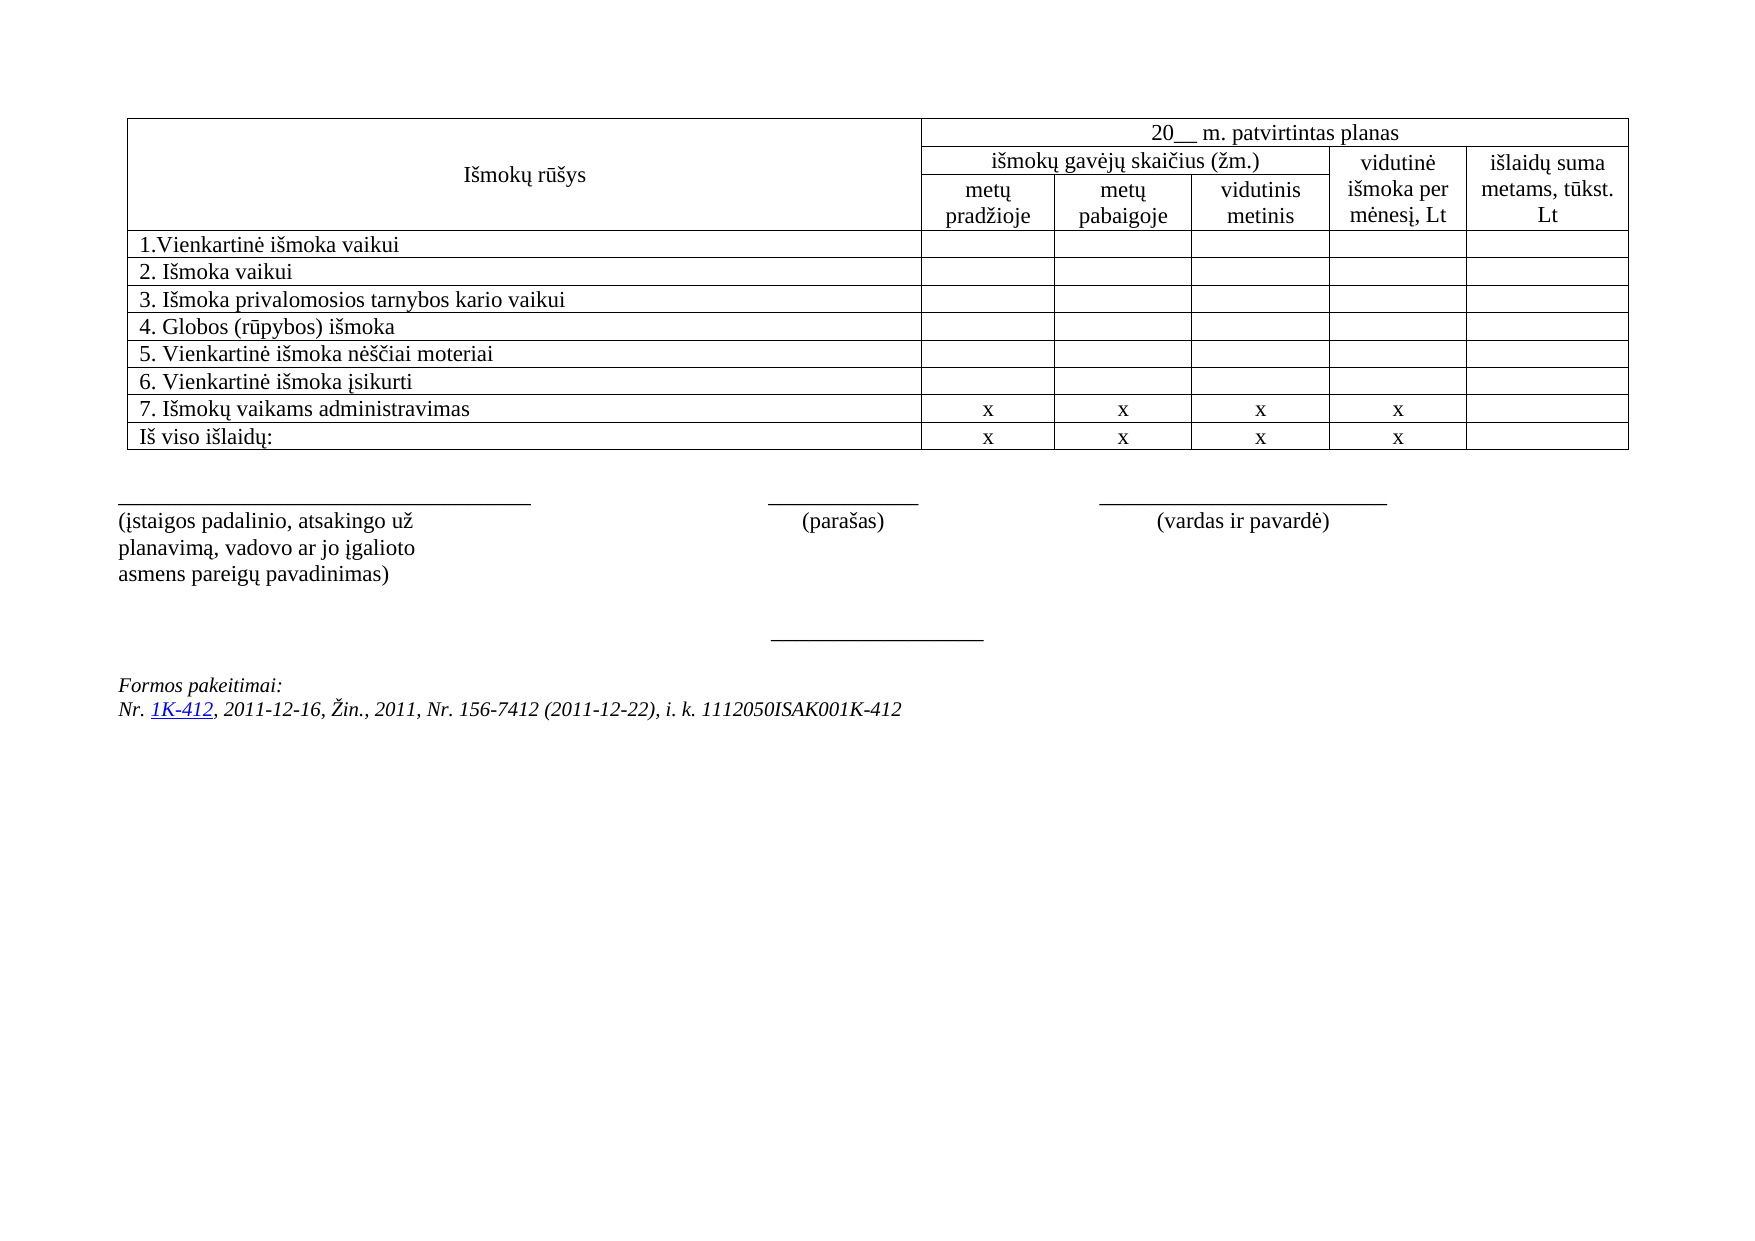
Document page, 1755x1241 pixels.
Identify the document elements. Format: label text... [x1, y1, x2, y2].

table_cell [922, 286, 1054, 312]
table_cell [1055, 258, 1191, 285]
table_cell [1192, 341, 1329, 367]
table_cell [1467, 368, 1628, 394]
table_cell metų pradžioje [922, 175, 1054, 230]
table_cell [1330, 313, 1466, 339]
table_cell [1330, 231, 1466, 257]
table_cell [1467, 341, 1628, 367]
text _________________________________ ____________ _______________________ [118, 479, 1636, 508]
table_cell [1192, 313, 1329, 339]
table_cell [1330, 368, 1466, 394]
table_cell [1192, 286, 1329, 312]
table_cell metų pabaigoje [1055, 175, 1191, 230]
table_cell 1.Vienkartinė išmoka vaikui [128, 231, 921, 257]
table_cell Iš viso išlaidų: [128, 423, 921, 449]
table_cell 4. Globos (rūpybos) išmoka [128, 313, 921, 339]
table_cell [922, 313, 1054, 339]
table_cell [922, 341, 1054, 367]
table_header 20__ m. patvirtintas planas [922, 119, 1628, 146]
table_cell x [1192, 423, 1329, 449]
table_cell [1467, 258, 1628, 285]
table_cell [1330, 286, 1466, 312]
table_header Išmokų rūšys [128, 119, 921, 230]
table_cell [1055, 231, 1191, 257]
table_cell [1055, 313, 1191, 339]
table_cell [922, 231, 1054, 257]
table_cell [1055, 286, 1191, 312]
table_cell x [1330, 395, 1466, 422]
table_cell [1467, 231, 1628, 257]
table_cell [922, 258, 1054, 285]
table_cell 6. Vienkartinė išmoka įsikurti [128, 368, 921, 394]
table_cell vidutinis metinis [1192, 175, 1329, 230]
text Formos pakeitimai: [118, 673, 1636, 697]
table_cell [1055, 341, 1191, 367]
table_cell [1330, 341, 1466, 367]
table_cell [1467, 395, 1628, 422]
table_cell išlaidų suma metams, tūkst. Lt [1467, 147, 1628, 230]
table_cell [1467, 313, 1628, 339]
table_cell x [922, 395, 1054, 422]
text Nr. 1K-412, 2011-12-16, Žin., 2011, Nr. 156-7412 (2011-12-22), i. k. 1112050ISAK001K-412 [118, 697, 1636, 721]
text planavimą, vadovo ar jo įgalioto [118, 534, 1636, 560]
table_cell x [1330, 423, 1466, 449]
table_cell [1467, 286, 1628, 312]
text _________________ [118, 615, 1636, 644]
text asmens pareigų pavadinimas) [118, 560, 1636, 587]
table_cell [1330, 258, 1466, 285]
table_cell [1192, 231, 1329, 257]
table_cell [1192, 258, 1329, 285]
table_cell x [1055, 395, 1191, 422]
table_cell x [922, 423, 1054, 449]
table_cell 3. Išmoka privalomosios tarnybos kario vaikui [128, 286, 921, 312]
table_cell 2. Išmoka vaikui [128, 258, 921, 285]
table_cell [1467, 423, 1628, 449]
table_cell 7. Išmokų vaikams administravimas [128, 395, 921, 422]
table_cell [922, 368, 1054, 394]
table_cell [1055, 368, 1191, 394]
table_cell 5. Vienkartinė išmoka nėščiai moteriai [128, 341, 921, 367]
table_cell išmokų gavėjų skaičius (žm.) [922, 147, 1329, 174]
table_cell x [1055, 423, 1191, 449]
text (įstaigos padalinio, atsakingo už (parašas) (vardas ir pavardė) [118, 508, 1636, 534]
table_cell [1192, 368, 1329, 394]
table_cell vidutinė išmoka per mėnesį, Lt [1330, 147, 1466, 230]
table_cell x [1192, 395, 1329, 422]
